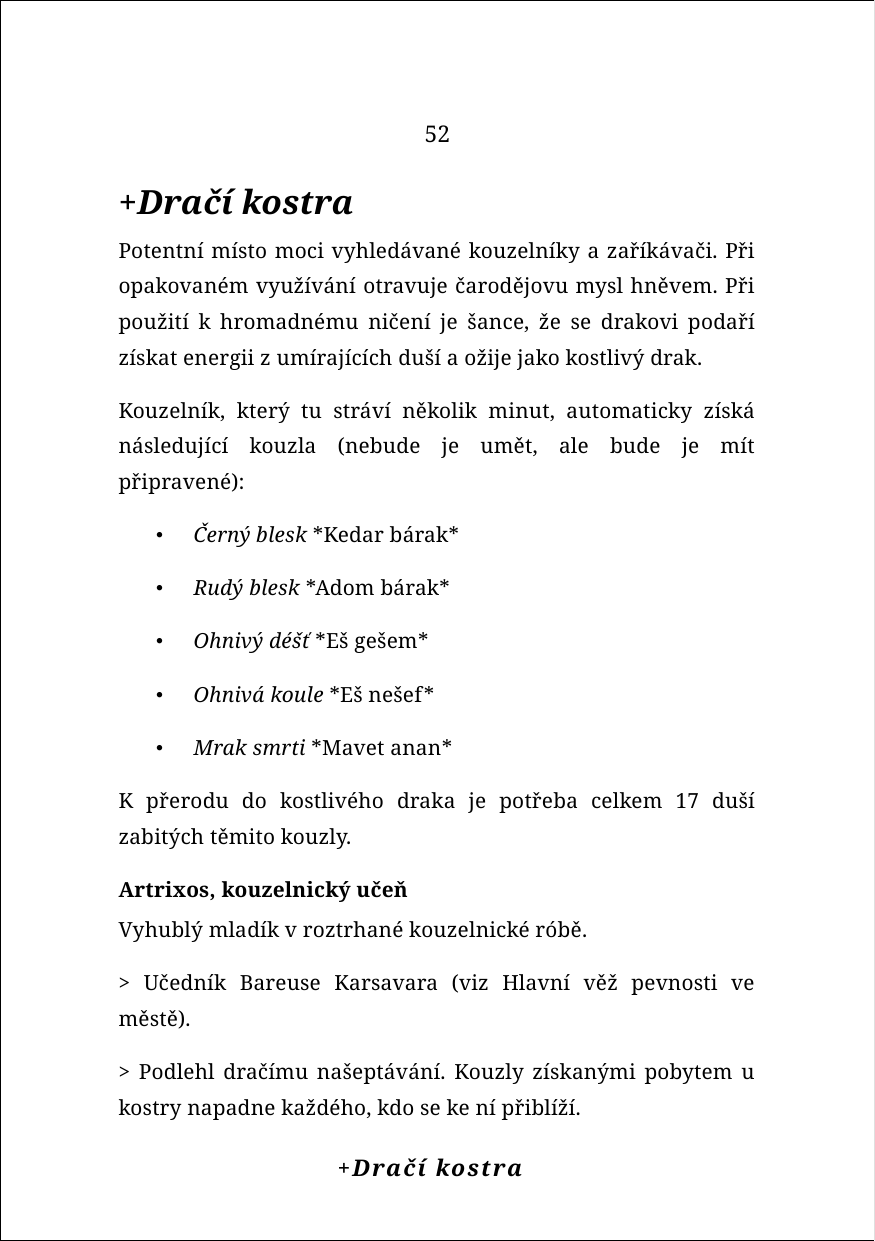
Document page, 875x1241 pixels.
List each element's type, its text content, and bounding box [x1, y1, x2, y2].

list Ohnivá koule *Eš nešef* [156, 680, 756, 708]
subtitle +Dračí kostra [118, 179, 756, 224]
list Rudý blesk *Adom bárak* [156, 573, 756, 602]
list Černý blesk *Kedar bárak* [156, 520, 756, 549]
text > Podlehl dračímu našeptávání. Kouzly získanými pobytem u kostry napadne každého, kdo se ke ní přiblíží. [118, 1057, 756, 1121]
list Ohnivý déšť *Eš gešem* [156, 627, 756, 655]
list Mrak smrti *Mavet anan* [156, 733, 756, 762]
subtitle Artrixos, kouzelnický učeň [118, 875, 756, 903]
text K přerodu do kostlivého draka je potřeba celkem 17 duší zabitých těmito kouzly. [118, 786, 756, 850]
text Vyhublý mladík v roztrhané kouzelnické róbě. [118, 915, 756, 944]
text Kouzelník, který tu stráví několik minut, automaticky získá následující kouzla (nebude je umět, ale bude je mít připravené): [118, 396, 756, 495]
text > Učedník Bareuse Karsavara (viz Hlavní věž pevnosti ve městě). [118, 968, 756, 1032]
text Potentní místo moci vyhledávané kouzelníky a zaříkávači. Při opakovaném využívání otravuje čarodějovu mysl hněvem. Při použití k hromadnému ničení je šance, že se drakovi podaří získat energii z umírajících duší a ožije jako kostlivý drak. [118, 236, 756, 371]
